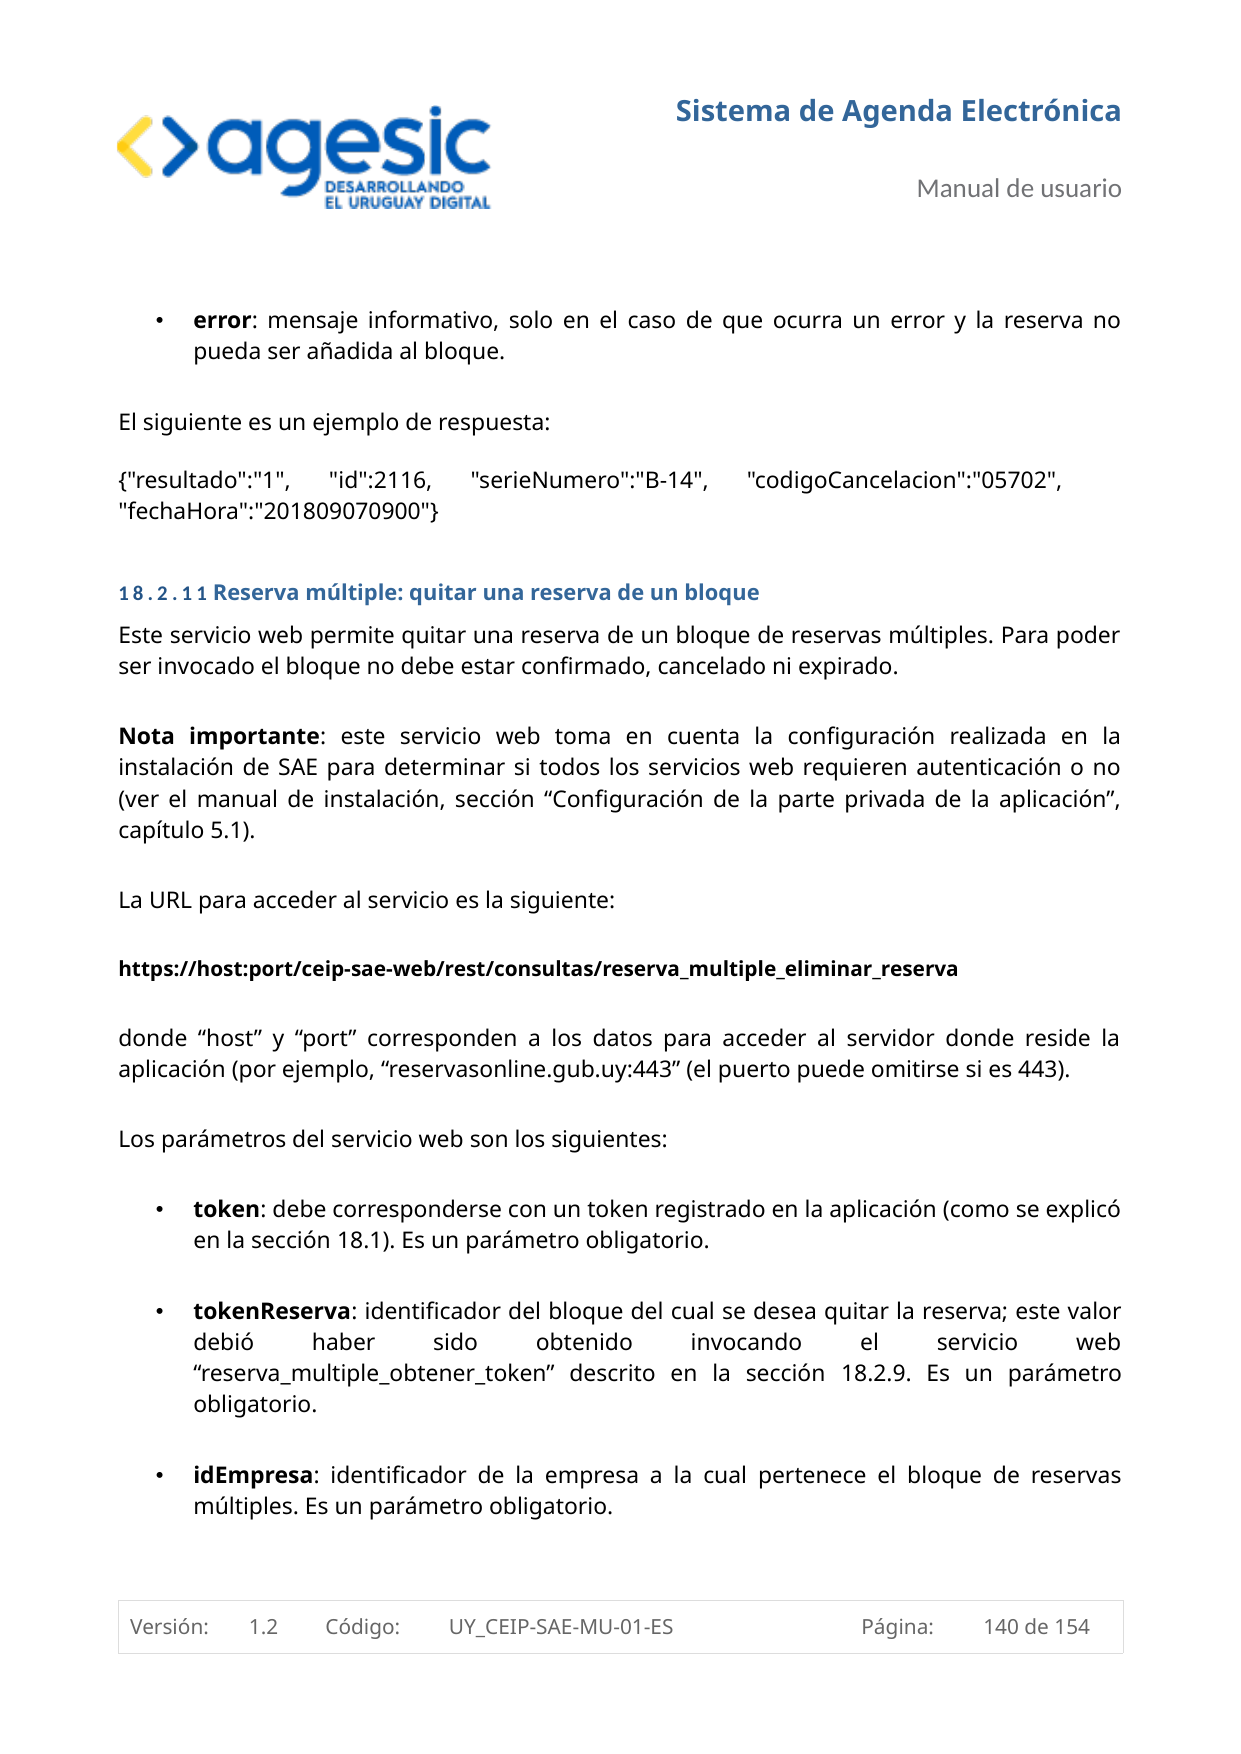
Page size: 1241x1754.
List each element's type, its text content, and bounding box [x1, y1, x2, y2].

picture [116, 105, 492, 209]
text {"resultado":"1", "id":2116, "serieNumero":"B-14", "codigoCancelacion":"05702", "fechaHora":"201809070900"} [118, 464, 1063, 526]
text donde “host” y “port” corresponden a los datos para acceder al servidor donde reside la aplicación (por ejemplo, “reservasonline.gub.uy:443” (el puerto puede omitirse si es 443). [118, 1022, 1122, 1084]
text El siguiente es un ejemplo de respuesta: [118, 406, 1122, 437]
text https://host:port/ceip-sae-web/rest/consultas/reserva_multiple_eliminar_reserva [118, 954, 1122, 983]
subtitle Reserva múltiple: quitar una reserva de un bloque [118, 577, 1122, 607]
list idEmpresa: identificador de la empresa a la cual pertenece el bloque de reservas múltiples. Es un parámetro obligatorio. [156, 1459, 1122, 1521]
text Este servicio web permite quitar una reserva de un bloque de reservas múltiples. Para poder ser invocado el bloque no debe estar confirmado, cancelado ni expirado. [118, 618, 1122, 681]
text Los parámetros del servicio web son los siguientes: [118, 1123, 1122, 1154]
text La URL para acceder al servicio es la siguiente: [118, 884, 1122, 915]
list error: mensaje informativo, solo en el caso de que ocurra un error y la reserva no pueda ser añadida al bloque. [156, 304, 1122, 367]
list tokenReserva: identificador del bloque del cual se desea quitar la reserva; este valor debió haber sido obtenido invocando el servicio web “reserva_multiple_obtener_token” descrito en la sección 18.2.9. Es un parámetro obligatorio. [156, 1295, 1122, 1420]
list token: debe corresponderse con un token registrado en la aplicación (como se explicó en la sección 18.1). Es un parámetro obligatorio. [156, 1193, 1122, 1256]
text Nota importante: este servicio web toma en cuenta la configuración realizada en la instalación de SAE para determinar si todos los servicios web requieren autenticación o no (ver el manual de instalación, sección “Configuración de la parte privada de la aplicación”, capítulo 5.1). [118, 720, 1122, 845]
